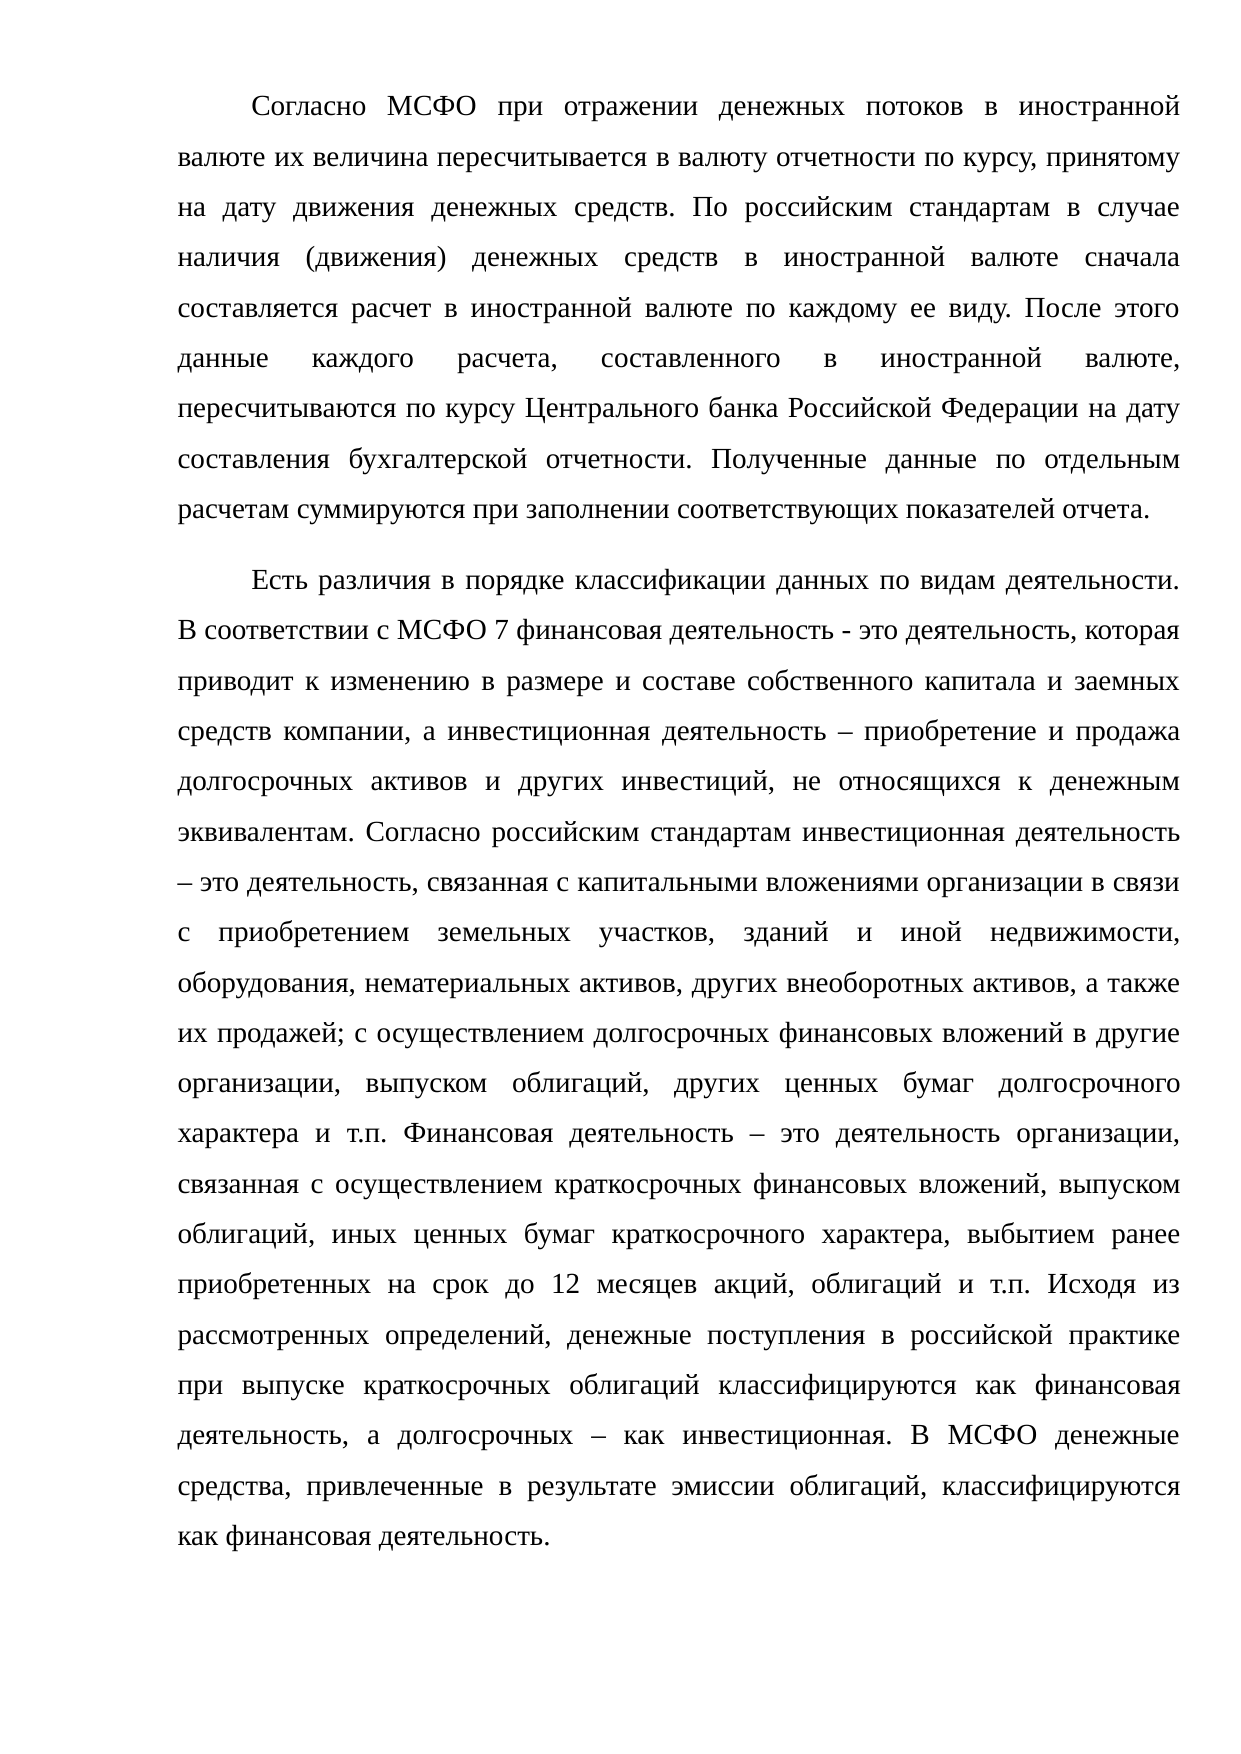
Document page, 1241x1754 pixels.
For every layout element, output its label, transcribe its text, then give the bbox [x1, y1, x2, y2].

text Согласно МСФО при отражении денежных потоков в иностранной валюте их величина пересчитывается в валюту отчетности по курсу, принятому на дату движения денежных средств. По российским стандартам в случае наличия (движения) денежных средств в иностранной валюте сначала составляется расчет в иностранной валюте по каждому ее виду. После этого данные каждого расчета, составленного в иностранной валюте, пересчитываются по курсу Центрального банка Российской Федерации на дату составления бухгалтерской отчетности. Полученные данные по отдельным расчетам суммируются при заполнении соответствующих показателей отчета. [177, 88, 1181, 524]
text Есть различия в порядке классификации данных по видам деятельности. В соответствии с МСФО 7 финансовая деятельность - это деятельность, которая приводит к изменению в размере и составе собственного капитала и заемных средств компании, а инвестиционная деятельность – приобретение и продажа долгосрочных активов и других инвестиций, не относящихся к денежным эквивалентам. Согласно российским стандартам инвестиционная деятельность – это деятельность, связанная с капитальными вложениями организации в связи с приобретением земельных участков, зданий и иной недвижимости, оборудования, нематериальных активов, других внеоборотных активов, а также их продажей; с осуществлением долгосрочных финансовых вложений в другие организации, выпуском облигаций, других ценных бумаг долгосрочного характера и т.п. Финансовая деятельность – это деятельность организации, связанная с осуществлением краткосрочных финансовых вложений, выпуском облигаций, иных ценных бумаг краткосрочного характера, выбытием ранее приобретенных на срок до 12 месяцев акций, облигаций и т.п. Исходя из рассмотренных определений, денежные поступления в российской практике при выпуске краткосрочных облигаций классифицируются как финансовая деятельность, а долгосрочных – как инвестиционная. В МСФО денежные средства, привлеченные в результате эмиссии облигаций, классифицируются как финансовая деятельность. [177, 562, 1181, 1552]
